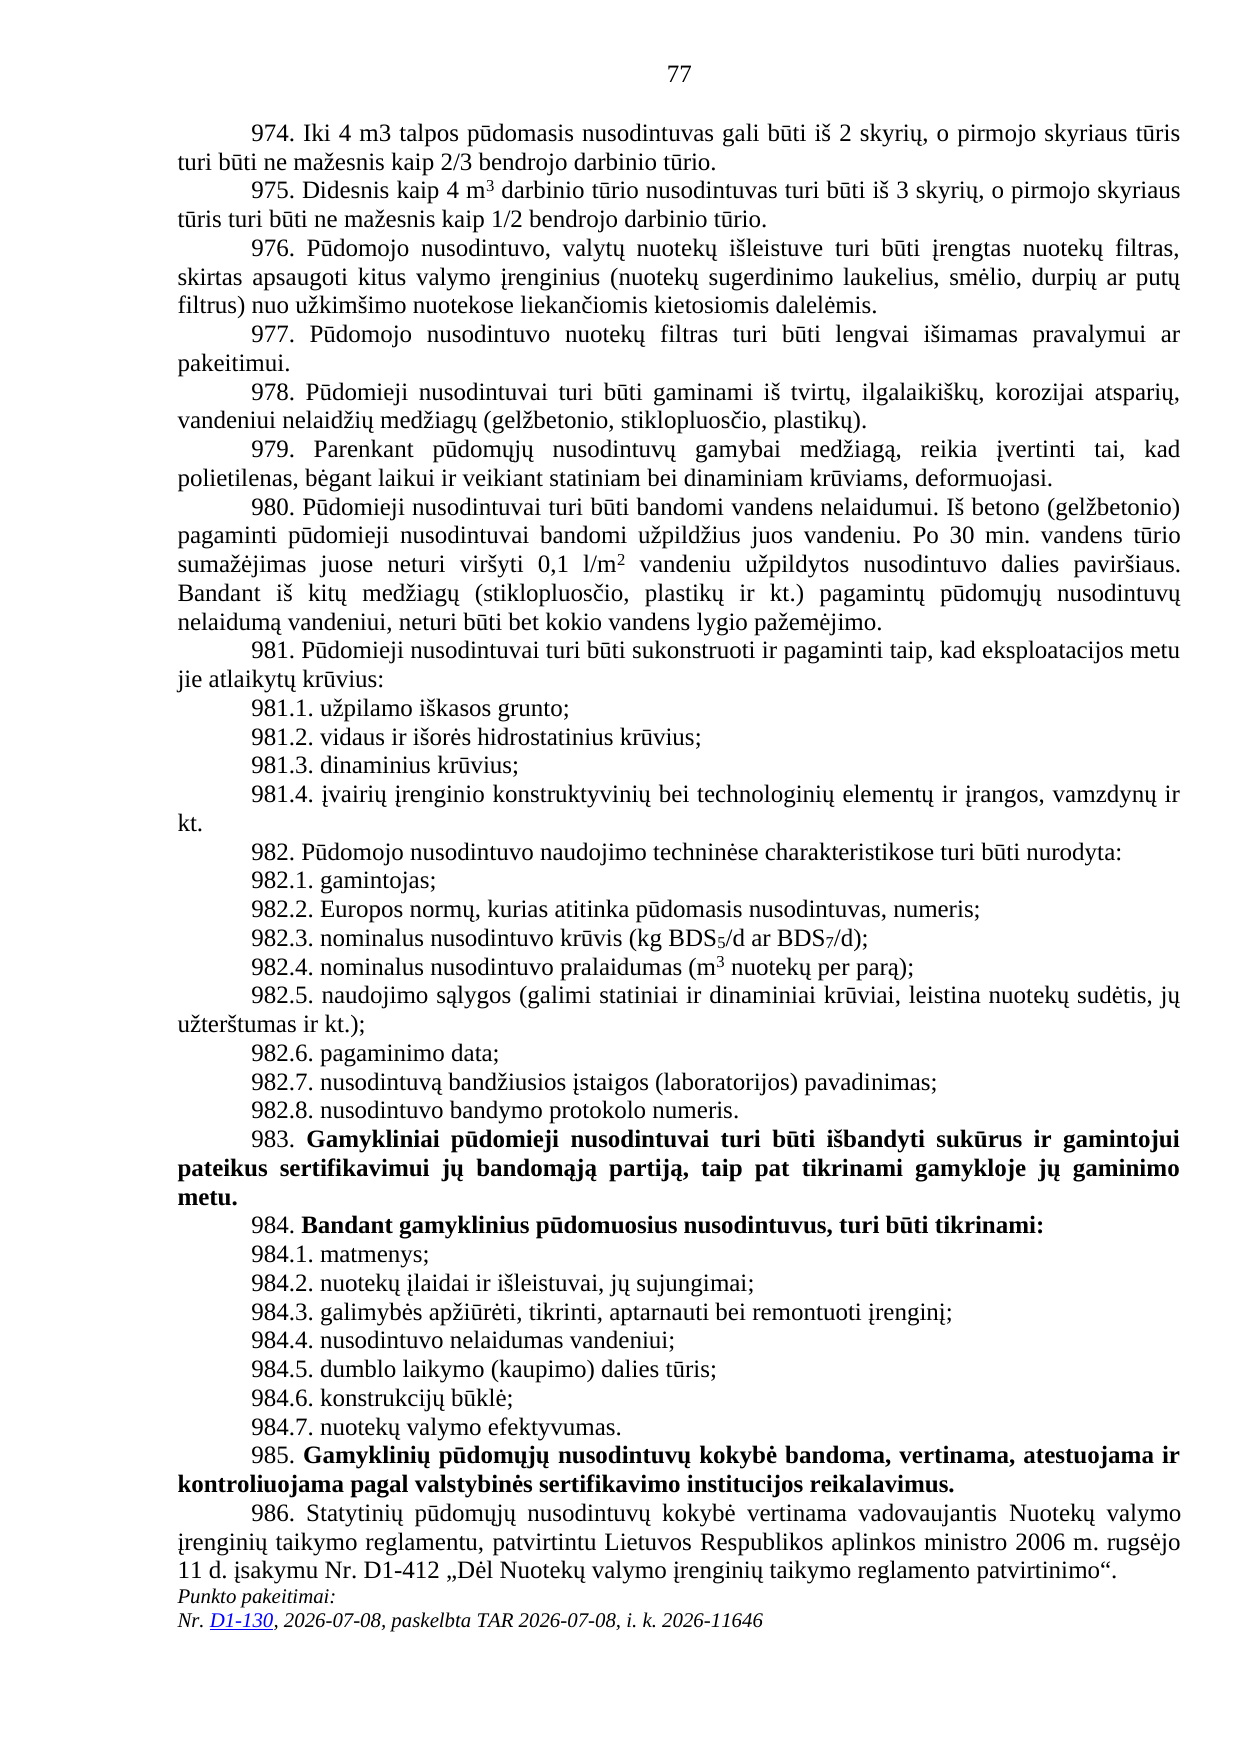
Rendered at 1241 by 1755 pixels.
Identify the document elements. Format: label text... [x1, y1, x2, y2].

text 981. Pūdomieji nusodintuvai turi būti sukonstruoti ir pagaminti taip, kad eksploatacijos metu jie atlaikytų krūvius: [177, 636, 1181, 693]
text 982.7. nusodintuvą bandžiusios įstaigos (laboratorijos) pavadinimas; [177, 1067, 1181, 1096]
text 982.1. gamintojas; [177, 866, 1181, 894]
text 986. Statytinių pūdomųjų nusodintuvų kokybė vertinama vadovaujantis Nuotekų valymo įrenginių taikymo reglamentu, patvirtintu Lietuvos Respublikos aplinkos ministro 2006 m. rugsėjo 11 d. įsakymu Nr. D1-412 „Dėl Nuotekų valymo įrenginių taikymo reglamento patvirtinimo“. [177, 1498, 1181, 1584]
text Punkto pakeitimai: [177, 1584, 1181, 1608]
text 984.7. nuotekų valymo efektyvumas. [177, 1412, 1181, 1441]
text 980. Pūdomieji nusodintuvai turi būti bandomi vandens nelaidumui. Iš betono (gelžbetonio) pagaminti pūdomieji nusodintuvai bandomi užpildžius juos vandeniu. Po 30 min. vandens tūrio sumažėjimas juose neturi viršyti 0,1 l/m2 vandeniu užpildytos nusodintuvo dalies paviršiaus. Bandant iš kitų medžiagų (stiklopluosčio, plastikų ir kt.) pagamintų pūdomųjų nusodintuvų nelaidumą vandeniui, neturi būti bet kokio vandens lygio pažemėjimo. [177, 492, 1181, 636]
text 982.3. nominalus nusodintuvo krūvis (kg BDS5/d ar BDS7/d); [177, 923, 1181, 952]
text 982.4. nominalus nusodintuvo pralaidumas (m3 nuotekų per parą); [177, 952, 1181, 981]
text 979. Parenkant pūdomųjų nusodintuvų gamybai medžiagą, reikia įvertinti tai, kad polietilenas, bėgant laikui ir veikiant statiniam bei dinaminiam krūviams, deformuojasi. [177, 434, 1181, 492]
text 984.4. nusodintuvo nelaidumas vandeniui; [177, 1326, 1181, 1354]
text 984. Bandant gamyklinius pūdomuosius nusodintuvus, turi būti tikrinami: [177, 1211, 1181, 1239]
text 982.2. Europos normų, kurias atitinka pūdomasis nusodintuvas, numeris; [177, 894, 1181, 923]
text 978. Pūdomieji nusodintuvai turi būti gaminami iš tvirtų, ilgalaikiškų, korozijai atsparių, vandeniui nelaidžių medžiagų (gelžbetonio, stiklopluosčio, plastikų). [177, 377, 1181, 434]
text 981.3. dinaminius krūvius; [177, 751, 1181, 779]
text 983. Gamykliniai pūdomieji nusodintuvai turi būti išbandyti sukūrus ir gamintojui pateikus sertifikavimui jų bandomąją partiją, taip pat tikrinami gamykloje jų gaminimo metu. [177, 1124, 1181, 1211]
text 981.2. vidaus ir išorės hidrostatinius krūvius; [177, 722, 1181, 751]
text 982.5. naudojimo sąlygos (galimi statiniai ir dinaminiai krūviai, leistina nuotekų sudėtis, jų užterštumas ir kt.); [177, 981, 1181, 1038]
text 982.6. pagaminimo data; [177, 1038, 1181, 1067]
text 984.5. dumblo laikymo (kaupimo) dalies tūris; [177, 1354, 1181, 1383]
text 984.3. galimybės apžiūrėti, tikrinti, aptarnauti bei remontuoti įrenginį; [177, 1297, 1181, 1326]
text 975. Didesnis kaip 4 m3 darbinio tūrio nusodintuvas turi būti iš 3 skyrių, o pirmojo skyriaus tūris turi būti ne mažesnis kaip 1/2 bendrojo darbinio tūrio. [177, 176, 1181, 233]
text 981.4. įvairių įrenginio konstruktyvinių bei technologinių elementų ir įrangos, vamzdynų ir kt. [177, 779, 1181, 837]
text 985. Gamyklinių pūdomųjų nusodintuvų kokybė bandoma, vertinama, atestuojama ir kontroliuojama pagal valstybinės sertifikavimo institucijos reikalavimus. [177, 1441, 1181, 1498]
text 977. Pūdomojo nusodintuvo nuotekų filtras turi būti lengvai išimamas pravalymui ar pakeitimui. [177, 319, 1181, 377]
text 974. Iki 4 m3 talpos pūdomasis nusodintuvas gali būti iš 2 skyrių, o pirmojo skyriaus tūris turi būti ne mažesnis kaip 2/3 bendrojo darbinio tūrio. [177, 118, 1181, 176]
text 984.2. nuotekų įlaidai ir išleistuvai, jų sujungimai; [177, 1268, 1181, 1297]
text 976. Pūdomojo nusodintuvo, valytų nuotekų išleistuve turi būti įrengtas nuotekų filtras, skirtas apsaugoti kitus valymo įrenginius (nuotekų sugerdinimo laukelius, smėlio, durpių ar putų filtrus) nuo užkimšimo nuotekose liekančiomis kietosiomis dalelėmis. [177, 233, 1181, 319]
text 984.6. konstrukcijų būklė; [177, 1383, 1181, 1412]
text 982. Pūdomojo nusodintuvo naudojimo techninėse charakteristikose turi būti nurodyta: [177, 837, 1181, 866]
text 984.1. matmenys; [177, 1239, 1181, 1268]
text 981.1. užpilamo iškasos grunto; [177, 693, 1181, 722]
text 982.8. nusodintuvo bandymo protokolo numeris. [177, 1096, 1181, 1124]
text Nr. D1-130, 2026-07-08, paskelbta TAR 2026-07-08, i. k. 2026-11646 [177, 1608, 1181, 1632]
